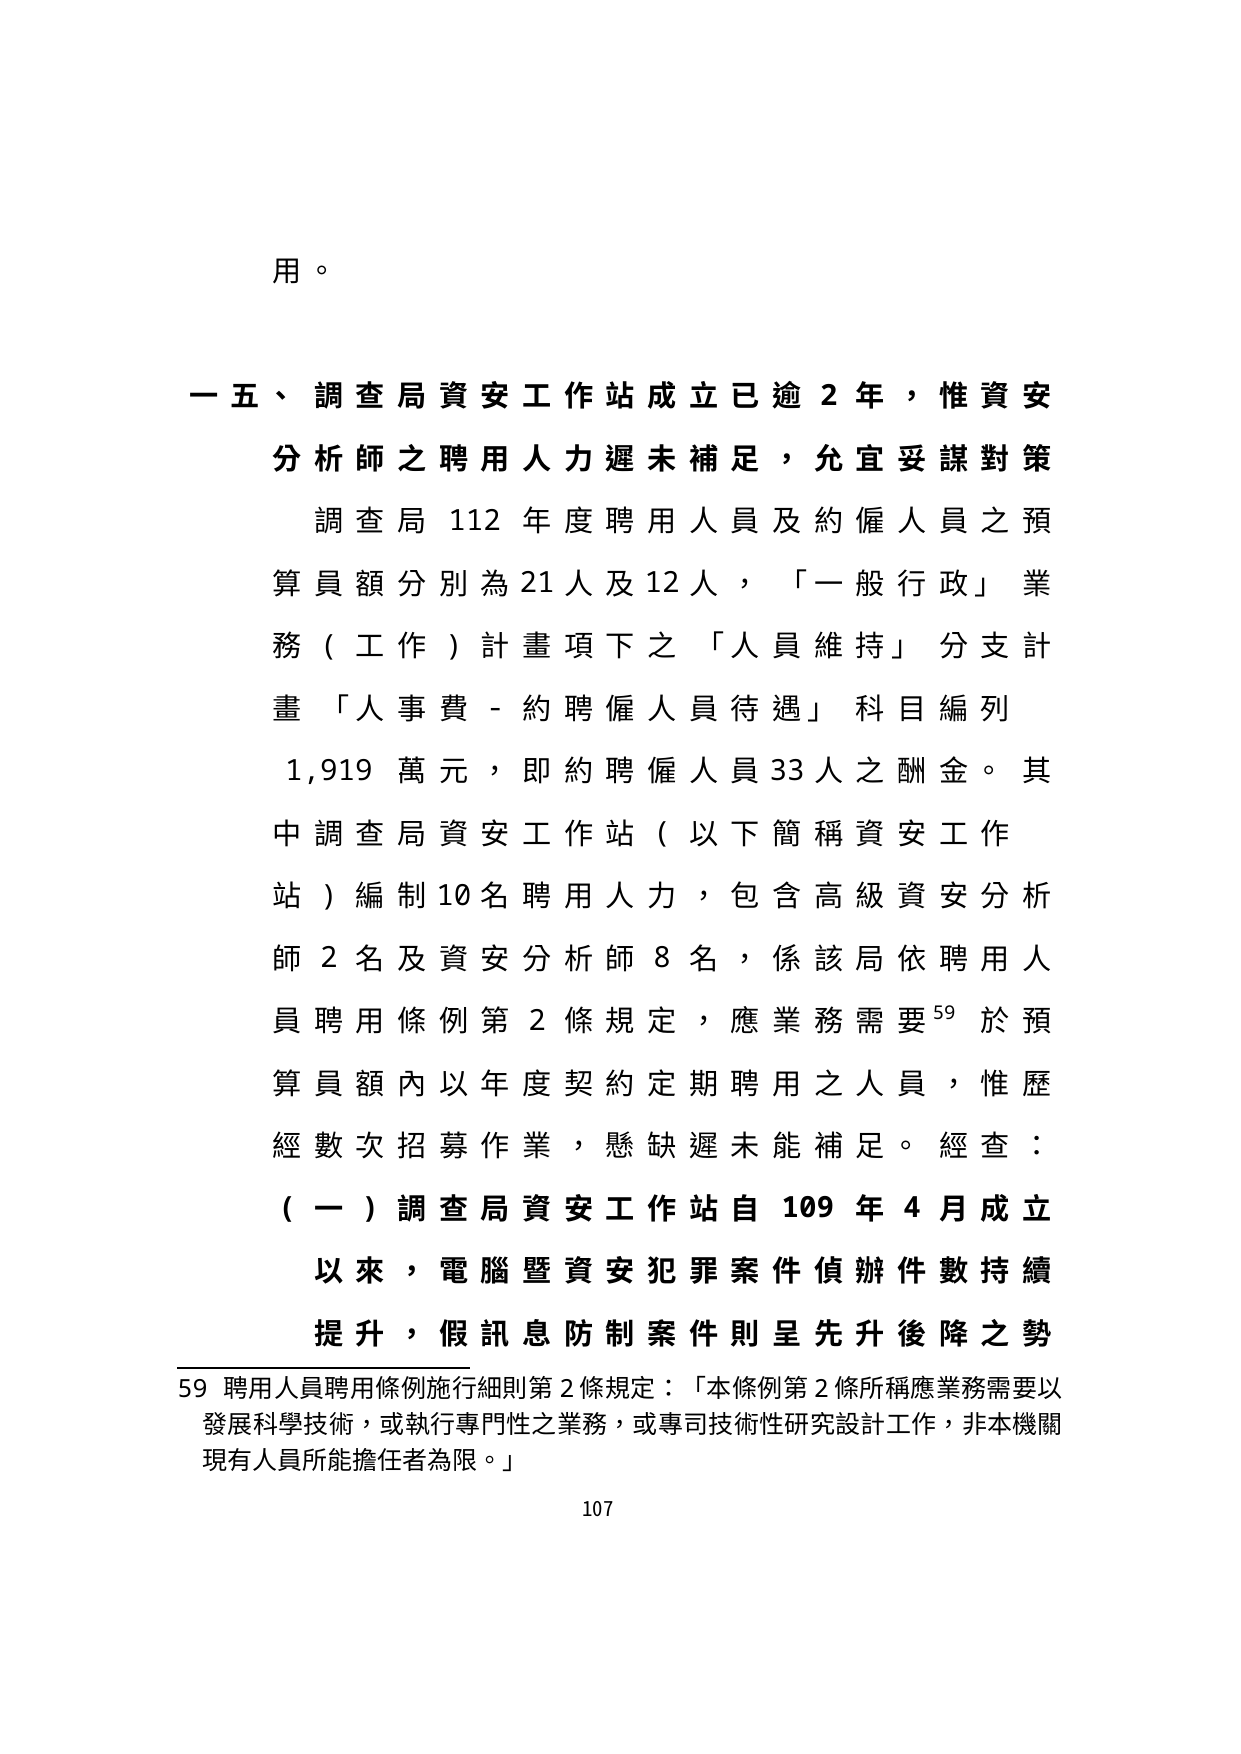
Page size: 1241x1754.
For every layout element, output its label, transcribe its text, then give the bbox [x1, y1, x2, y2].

text 調查局112年度聘用人員及約僱人員之預算員額分別為21人及12人，「一般行政」業務(工作)計畫項下之「人員維持」分支計畫「人事費-約聘僱人員待遇」科目編列1,919萬元，即約聘僱人員33人之酬金。其中調查局資安工作站(以下簡稱資安工作站)編制10名聘用人力，包含高級資安分析師2名及資安分析師8名，係該局依聘用人員聘用條例第2條規定，應業務需要於預算員額內以年度契約定期聘用之人員，惟歷經數次招募作業，懸缺遲未能補足。經查： [242, 477, 1058, 1165]
text 用。 [242, 227, 1058, 290]
text 一五、調查局資安工作站成立已逾2年，惟資安分析師之聘用人力遲未補足，允宜妥謀對策 [183, 352, 1058, 477]
text (一)調查局資安工作站自109年4月成立以來，電腦暨資安犯罪案件偵辦件數持續提升，假訊息防制案件則呈先升後降之勢 [242, 1165, 1058, 1352]
text 聘用人員聘用條例施行細則第2條規定：「本條例第2條所稱應業務需要以發展科學技術，或執行專門性之業務，或專司技術性研究設計工作，非本機關現有人員所能擔任者為限。」 [177, 1368, 1063, 1477]
